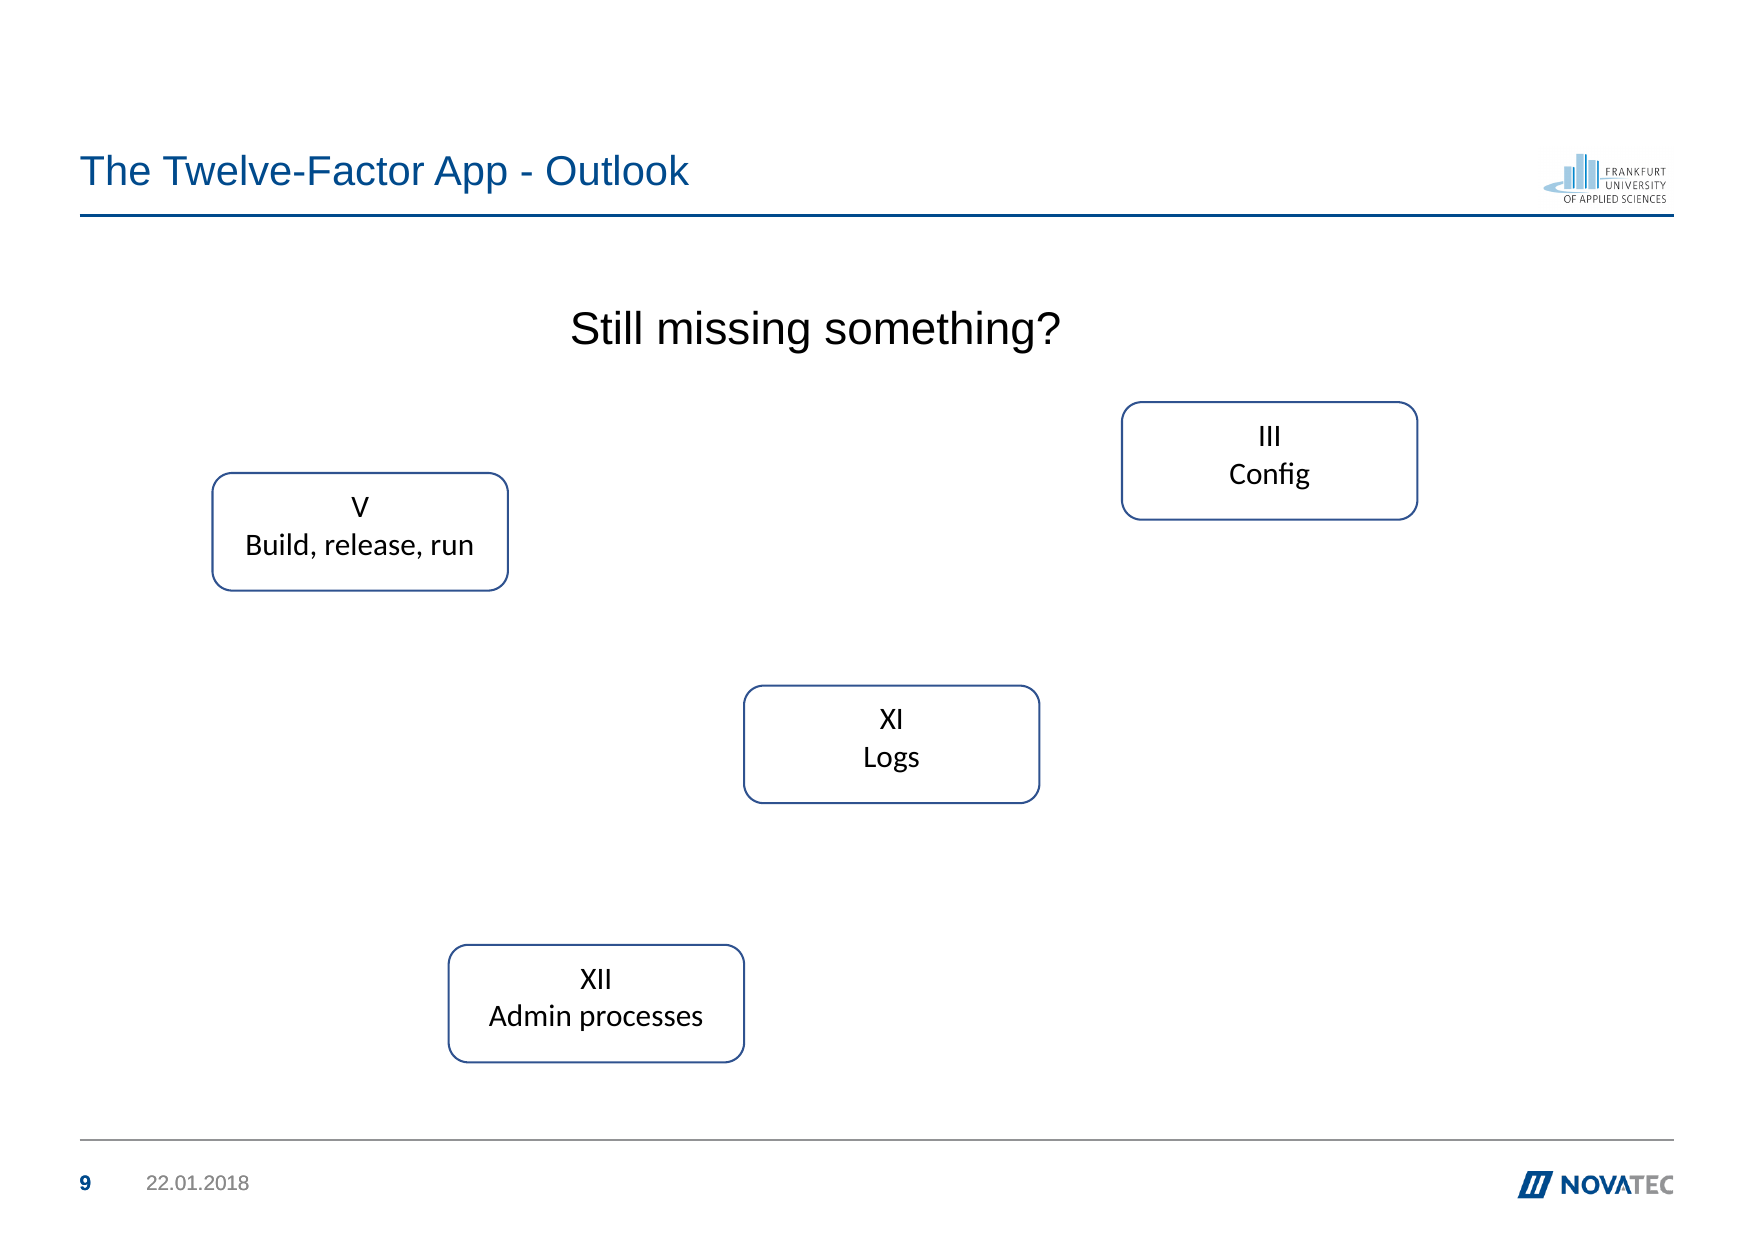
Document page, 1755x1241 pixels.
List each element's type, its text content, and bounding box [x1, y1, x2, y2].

text_box 22.01.2018 [146, 1149, 276, 1216]
text_box Still missing something? [555, 295, 1111, 362]
text_box XII Admin processes [448, 944, 745, 1063]
picture [1538, 146, 1674, 213]
text_box [79, 1149, 139, 1216]
text_box V Build, release, run [212, 473, 508, 591]
title The Twelve-Factor App - Outlook [79, 41, 1675, 241]
text_box XI Logs [744, 685, 1040, 804]
picture [1517, 1171, 1674, 1200]
text_box III Config [1121, 402, 1418, 520]
